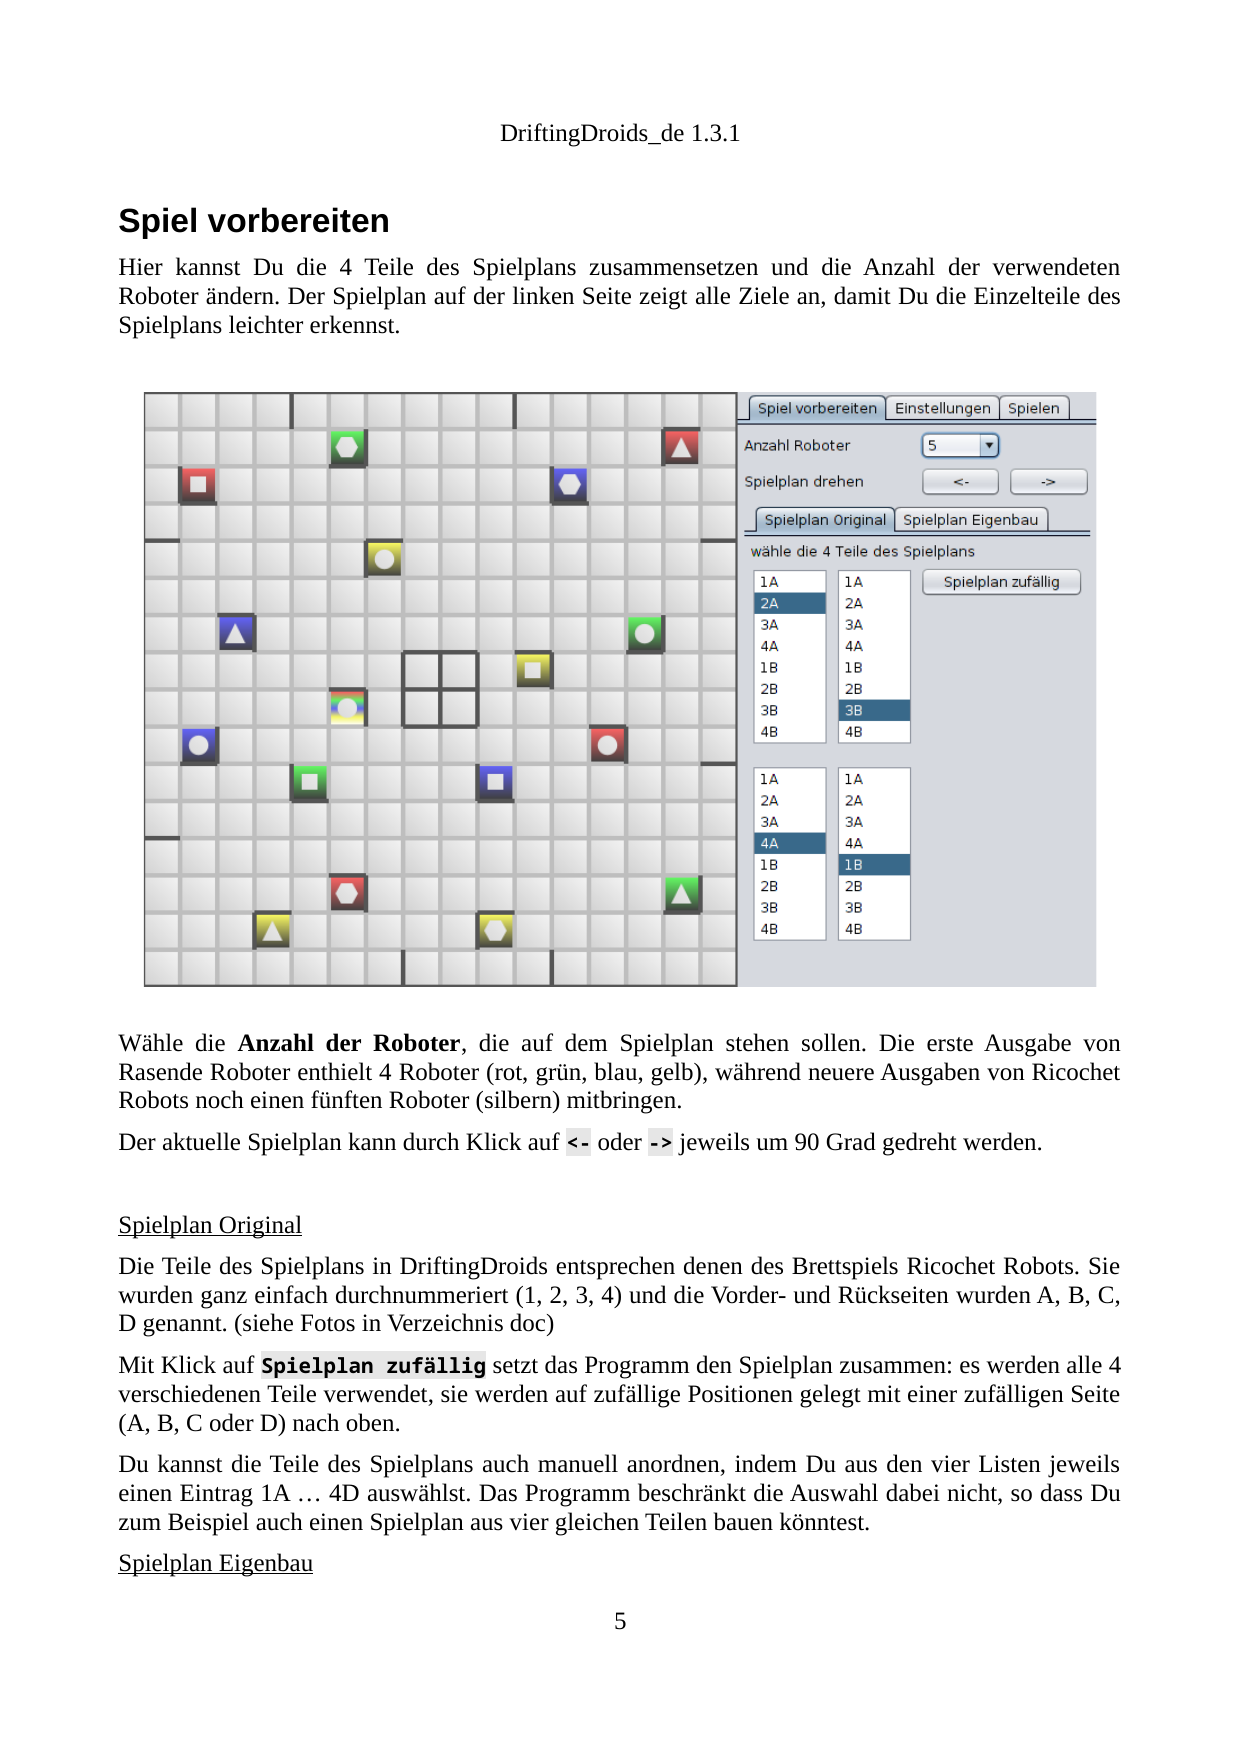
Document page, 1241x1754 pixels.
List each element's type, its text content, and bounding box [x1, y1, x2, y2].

text Du kannst die Teile des Spielplans auch manuell anordnen, indem Du aus den vier Listen jeweils einen Eintrag 1A … 4D auswählst. Das Programm beschränkt die Auswahl dabei nicht, so dass Du zum Beispiel auch einen Spielplan aus vier gleichen Teilen bauen könntest. [118, 1449, 1122, 1536]
text Wähle die Anzahl der Roboter, die auf dem Spielplan stehen sollen. Die erste Ausgabe von Rasende Roboter enthielt 4 Roboter (rot, grün, blau, gelb), während neuere Ausgaben von Ricochet Robots noch einen fünften Roboter (silbern) mitbringen. [118, 1028, 1122, 1114]
subtitle Spiel vorbereiten [118, 201, 1122, 240]
text Hier kannst Du die 4 Teile des Spielplans zusammensetzen und die Anzahl der verwendeten Roboter ändern. Der Spielplan auf der linken Seite zeigt alle Ziele an, damit Du die Einzelteile des Spielplans leichter erkennst. [118, 252, 1122, 339]
text Der aktuelle Spielplan kann durch Klick auf <- oder -> jeweils um 90 Grad gedreht werden. [118, 1127, 1122, 1156]
text Spielplan Eigenbau [118, 1548, 1122, 1577]
text Mit Klick auf Spielplan zufällig setzt das Programm den Spielplan zusammen: es werden alle 4 verschiedenen Teile verwendet, sie werden auf zufällige Positionen gelegt mit einer zufälligen Seite (A, B, C oder D) nach oben. [118, 1350, 1122, 1437]
text Die Teile des Spielplans in DriftingDroids entsprechen denen des Brettspiels Ricochet Robots. Sie wurden ganz einfach durchnummeriert (1, 2, 3, 4) und die Vorder- und Rückseiten wurden A, B, C, D genannt. (siehe Fotos in Verzeichnis doc) [118, 1251, 1122, 1337]
text Spielplan Original [118, 1210, 1122, 1238]
picture [143, 392, 1097, 987]
